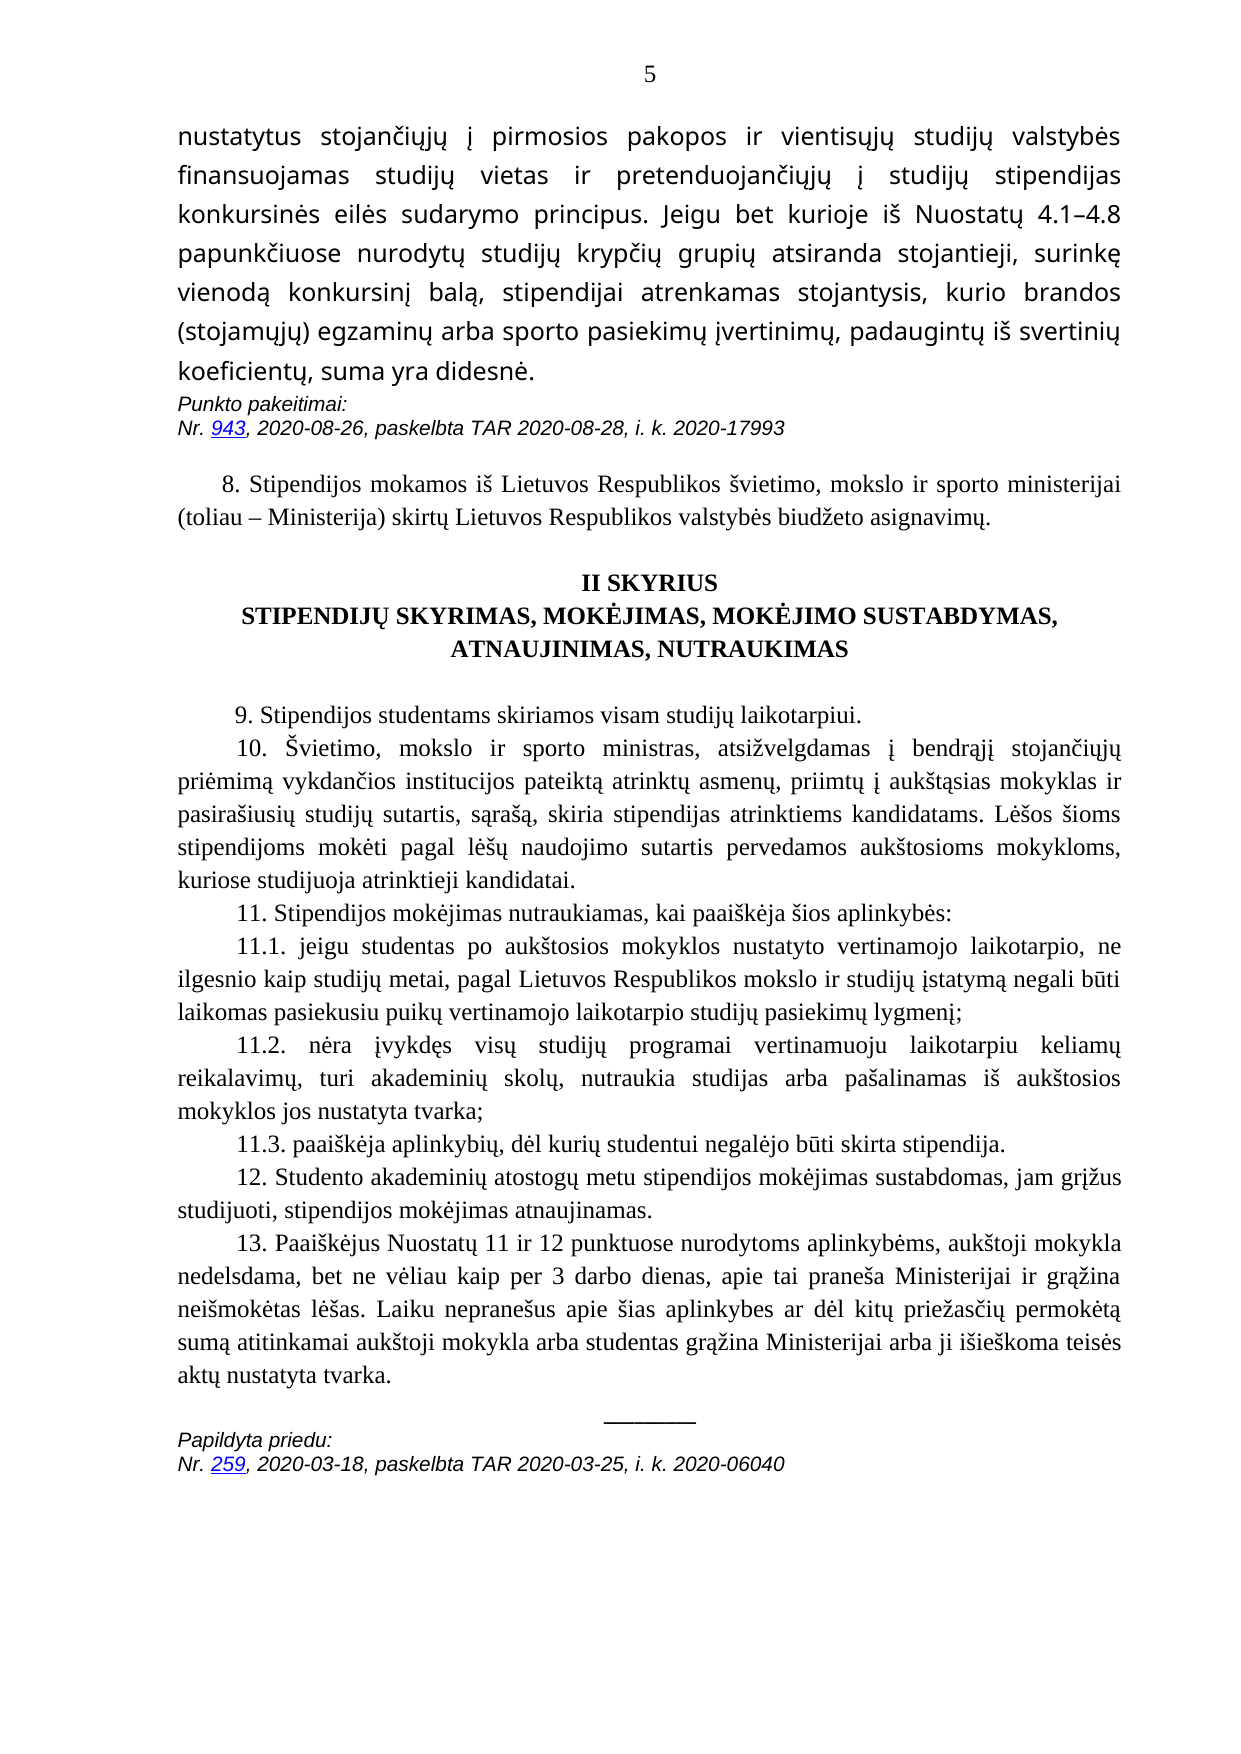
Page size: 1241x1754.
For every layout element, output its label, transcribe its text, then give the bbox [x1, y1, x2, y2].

text STIPENDIJŲ SKYRIMAS, MOKĖJIMAS, MOKĖJIMO SUSTABDYMAS, ATNAUJINIMAS, NUTRAUKIMAS [177, 601, 1122, 663]
text Punkto pakeitimai: [177, 392, 1122, 416]
text Papildyta priedu: [177, 1428, 1122, 1452]
text 13. Paaiškėjus Nuostatų 11 ir 12 punktuose nurodytoms aplinkybėms, aukštoji mokykla nedelsdama, bet ne vėliau kaip per 3 darbo dienas, apie tai praneša Ministerijai ir grąžina neišmokėtas lėšas. Laiku nepranešus apie šias aplinkybes ar dėl kitų priežasčių permokėtą sumą atitinkamai aukštoji mokykla arba studentas grąžina Ministerijai arba ji išieškoma teisės aktų nustatyta tvarka. [177, 1228, 1122, 1389]
text II SKYRIUS [177, 568, 1122, 597]
text 11.2. nėra įvykdęs visų studijų programai vertinamuoju laikotarpiu keliamų reikalavimų, turi akademinių skolų, nutraukia studijas arba pašalinamas iš aukštosios mokyklos jos nustatyta tvarka; [177, 1030, 1122, 1125]
text 11.1. jeigu studentas po aukštosios mokyklos nustatyto vertinamojo laikotarpio, ne ilgesnio kaip studijų metai, pagal Lietuvos Respublikos mokslo ir studijų įstatymą negali būti laikomas pasiekusiu puikų vertinamojo laikotarpio studijų pasiekimų lygmenį; [177, 931, 1122, 1026]
text 9. Stipendijos studentams skiriamos visam studijų laikotarpiui. [177, 700, 1122, 729]
text Nr. 943, 2020-08-26, paskelbta TAR 2020-08-28, i. k. 2020-17993 [177, 416, 1122, 440]
text 8. Stipendijos mokamos iš Lietuvos Respublikos švietimo, mokslo ir sporto ministerijai (toliau – Ministerija) skirtų Lietuvos Respublikos valstybės biudžeto asignavimų. [177, 469, 1122, 531]
text 11. Stipendijos mokėjimas nutraukiamas, kai paaiškėja šios aplinkybės: [177, 898, 1122, 927]
text 10. Švietimo, mokslo ir sporto ministras, atsižvelgdamas į bendrąjį stojančiųjų priėmimą vykdančios institucijos pateiktą atrinktų asmenų, priimtų į aukštąsias mokyklas ir pasirašiusių studijų sutartis, sąrašą, skiria stipendijas atrinktiems kandidatams. Lėšos šioms stipendijoms mokėti pagal lėšų naudojimo sutartis pervedamos aukštosioms mokykloms, kuriose studijuoja atrinktieji kandidatai. [177, 733, 1122, 894]
text Nr. 259, 2020-03-18, paskelbta TAR 2020-03-25, i. k. 2020-06040 [177, 1452, 1122, 1476]
text 12. Studento akademinių atostogų metu stipendijos mokėjimas sustabdomas, jam grįžus studijuoti, stipendijos mokėjimas atnaujinamas. [177, 1162, 1122, 1224]
text _________ [177, 1393, 1122, 1428]
text 11.3. paaiškėja aplinkybių, dėl kurių studentui negalėjo būti skirta stipendija. [177, 1129, 1122, 1158]
text nustatytus stojančiųjų į pirmosios pakopos ir vientisųjų studijų valstybės finansuojamas studijų vietas ir pretenduojančiųjų į studijų stipendijas konkursinės eilės sudarymo principus. Jeigu bet kurioje iš Nuostatų 4.1–4.8 papunkčiuose nurodytų studijų krypčių grupių atsiranda stojantieji, surinkę vienodą konkursinį balą, stipendijai atrenkamas stojantysis, kurio brandos (stojamųjų) egzaminų arba sporto pasiekimų įvertinimų, padaugintų iš svertinių koeficientų, suma yra didesnė. [177, 118, 1122, 387]
